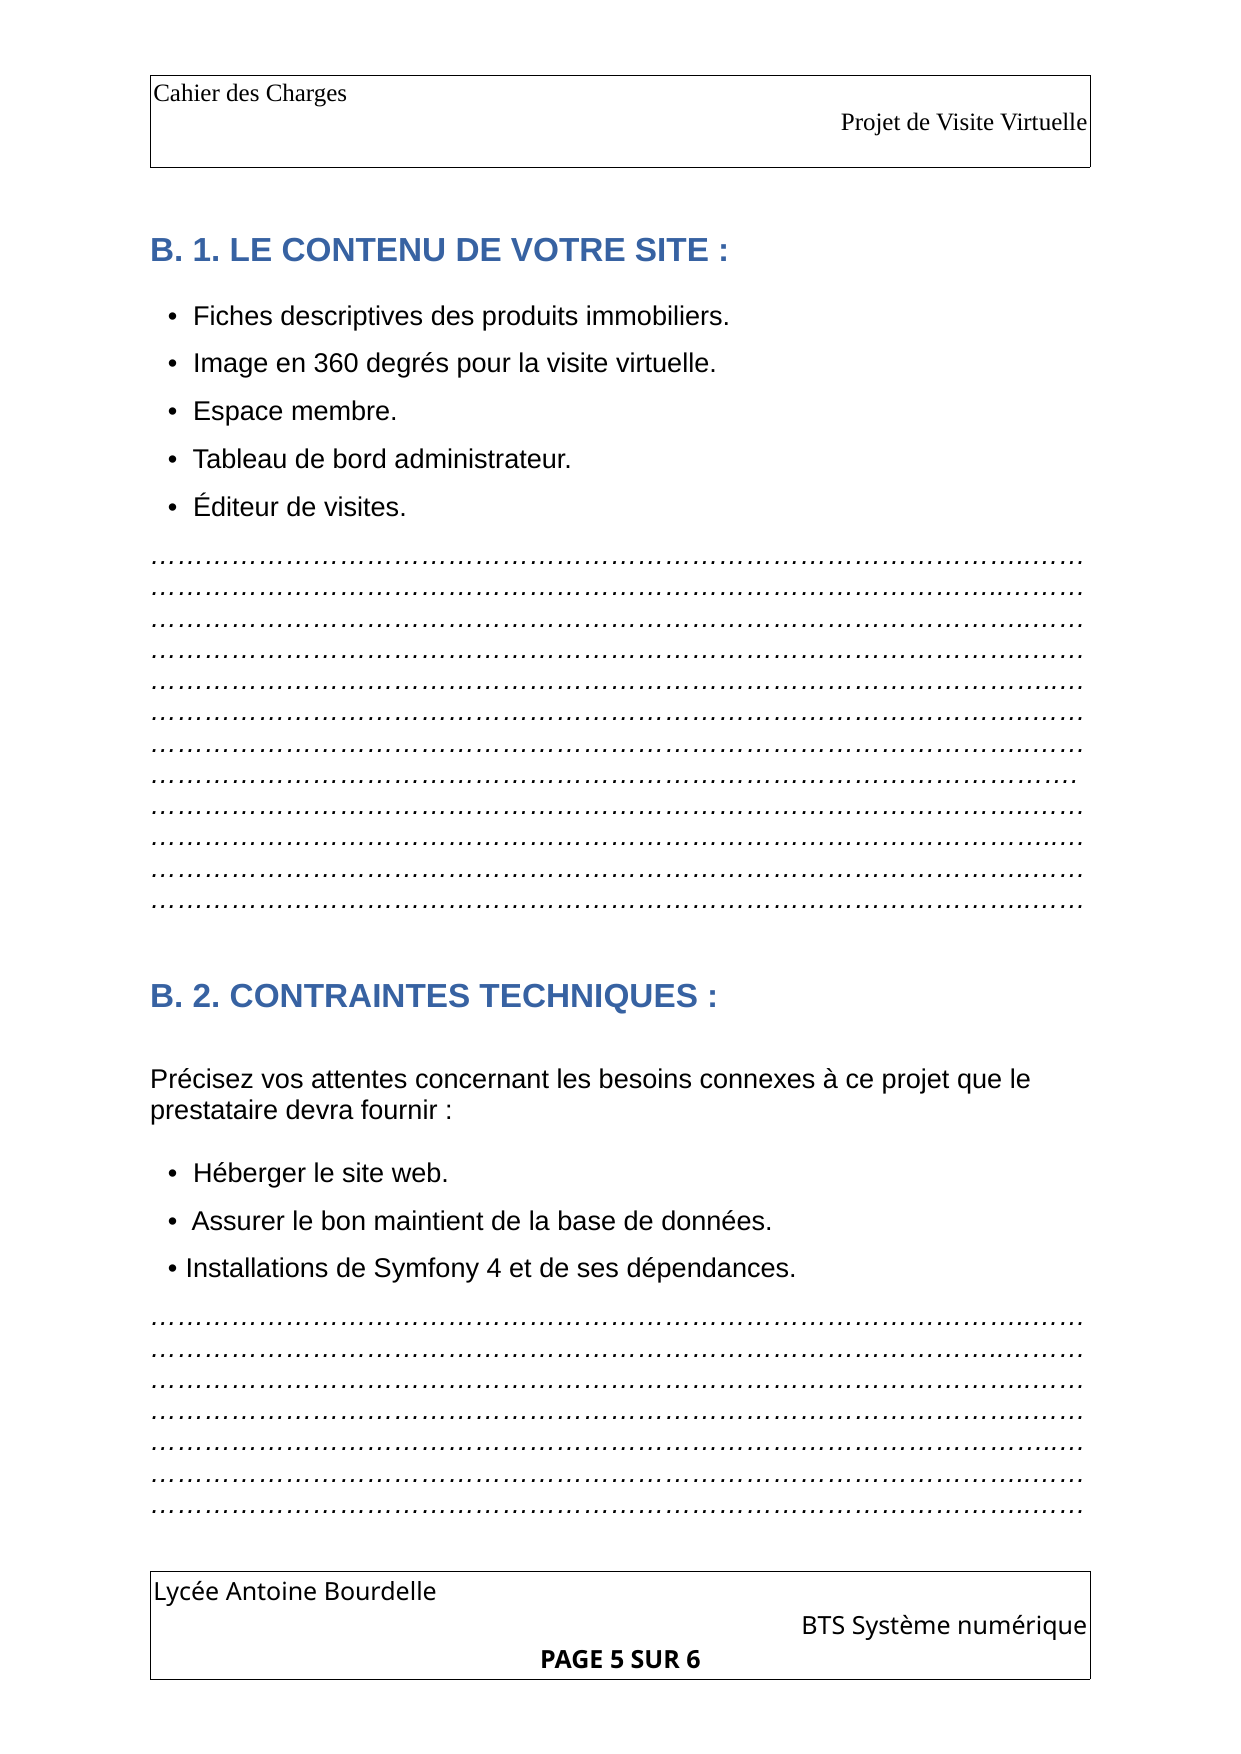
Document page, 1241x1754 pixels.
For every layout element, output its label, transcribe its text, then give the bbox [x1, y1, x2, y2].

list Assurer le bon maintient de la base de données. [168, 1204, 1090, 1236]
text ……………………………………………………………………………………..…… …………………………………………………………………………………..……… ……………………………………………………………………………………..…… ……………………………………………………………………………………..…… ………………………………………………………………………………………..… ……………………………………………………………………………………..…… ……………………………………………………………………………………..…… …………………………………………………………………………………………. ……………………………………………………………………………………..…… ………………………………………………………………………………………..… ……………………………………………………………………………………..…… ……………………………………………………………………………………..…… [150, 539, 1090, 914]
list Éditeur de visites. [168, 491, 1090, 522]
subtitle B. 1. le contenu de votre site : [150, 230, 1090, 268]
list Espace membre. [168, 395, 1090, 427]
text Précisez vos attentes concernant les besoins connexes à ce projet que le prestataire devra fournir : [150, 1063, 1090, 1125]
list Héberger le site web. [168, 1157, 1090, 1188]
text ……………………………………………………………………………………..…… …………………………………………………………………………………..……… ……………………………………………………………………………………..…… ……………………………………………………………………………………..…… ………………………………………………………………………………………..… ……………………………………………………………………………………..…… ……………………………………………………………………………………..…… [150, 1300, 1090, 1519]
list Installations de Symfony 4 et de ses dépendances. [168, 1252, 1090, 1284]
list Image en 360 degrés pour la visite virtuelle. [168, 347, 1090, 379]
list Tableau de bord administrateur. [168, 443, 1090, 474]
subtitle B. 2. Contraintes techniques : [150, 977, 1090, 1015]
list Fiches descriptives des produits immobiliers. [168, 299, 1090, 331]
